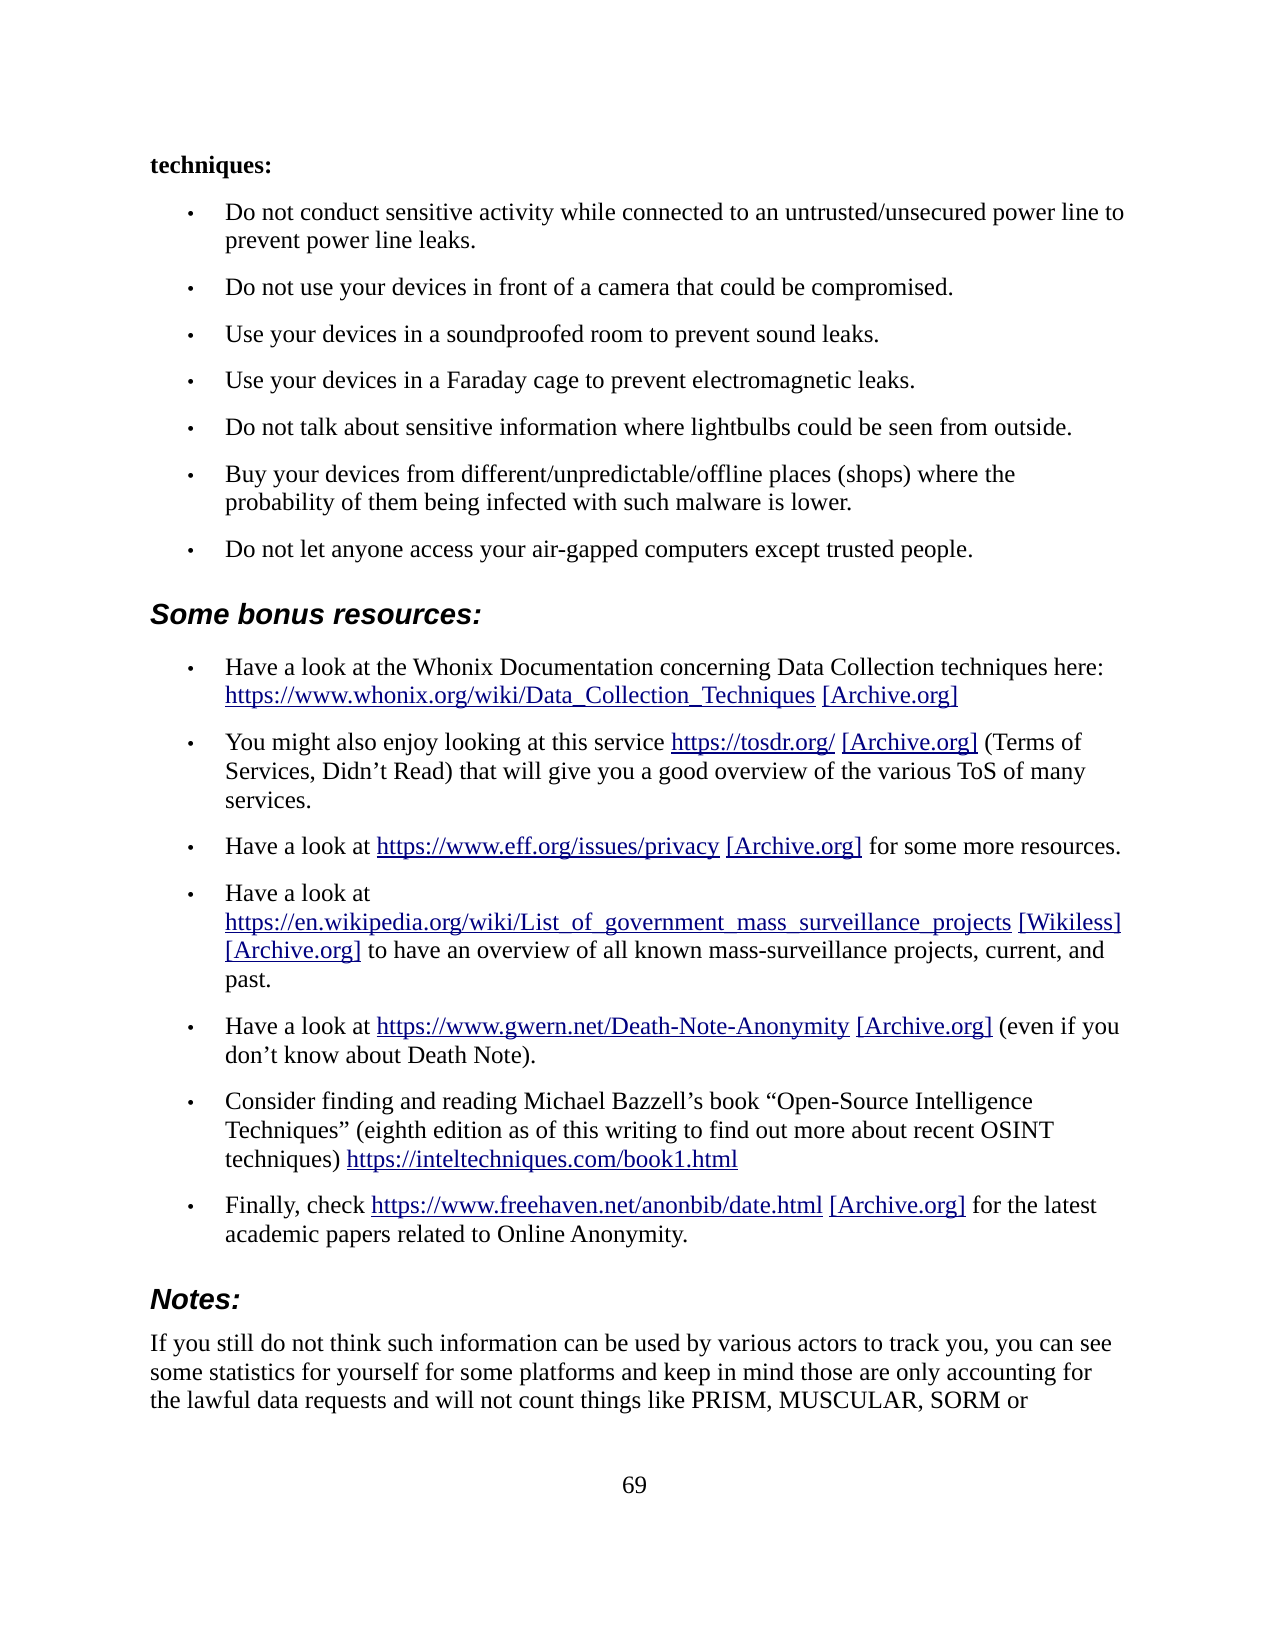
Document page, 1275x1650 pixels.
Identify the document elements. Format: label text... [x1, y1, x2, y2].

list Do not let anyone access your air-gapped computers except trusted people. [187, 534, 1125, 563]
list Do not talk about sensitive information where lightbulbs could be seen from outside. [187, 412, 1125, 441]
subtitle Some bonus resources: [150, 597, 1125, 630]
list Buy your devices from different/unpredictable/offline places (shops) where the probability of them being infected with such malware is lower. [187, 459, 1125, 516]
subtitle Notes: [150, 1282, 1125, 1316]
list Have a look at https://www.gwern.net/Death-Note-Anonymity [Archive.org] (even if you don’t know about Death Note). [187, 1011, 1125, 1068]
list Have a look at https://en.wikipedia.org/wiki/List_of_government_mass_surveillance_projects [Wikiless] [Archive.org] to have an overview of all known mass-surveillance projects, current, and past. [187, 878, 1125, 993]
text If you still do not think such information can be used by various actors to track you, you can see some statistics for yourself for some platforms and keep in mind those are only accounting for the lawful data requests and will not count things like PRISM, MUSCULAR, SORM or [150, 1328, 1125, 1414]
list Use your devices in a Faraday cage to prevent electromagnetic leaks. [187, 365, 1125, 394]
list Have a look at the Whonix Documentation concerning Data Collection techniques here: https://www.whonix.org/wiki/Data_Collection_Techniques [Archive.org] [187, 652, 1125, 709]
list Do not conduct sensitive activity while connected to an untrusted/unsecured power line to prevent power line leaks. [187, 197, 1125, 254]
list You might also enjoy looking at this service https://tosdr.org/ [Archive.org] (Terms of Services, Didn’t Read) that will give you a good overview of the various ToS of many services. [187, 727, 1125, 813]
text techniques: [150, 150, 1125, 179]
list Have a look at https://www.eff.org/issues/privacy [Archive.org] for some more resources. [187, 831, 1125, 860]
list Do not use your devices in front of a camera that could be compromised. [187, 272, 1125, 301]
list Finally, check https://www.freehaven.net/anonbib/date.html [Archive.org] for the latest academic papers related to Online Anonymity. [187, 1191, 1125, 1248]
list Use your devices in a soundproofed room to prevent sound leaks. [187, 319, 1125, 347]
list Consider finding and reading Michael Bazzell’s book “Open-Source Intelligence Techniques” (eighth edition as of this writing to find out more about recent OSINT techniques) https://inteltechniques.com/book1.html [187, 1086, 1125, 1173]
